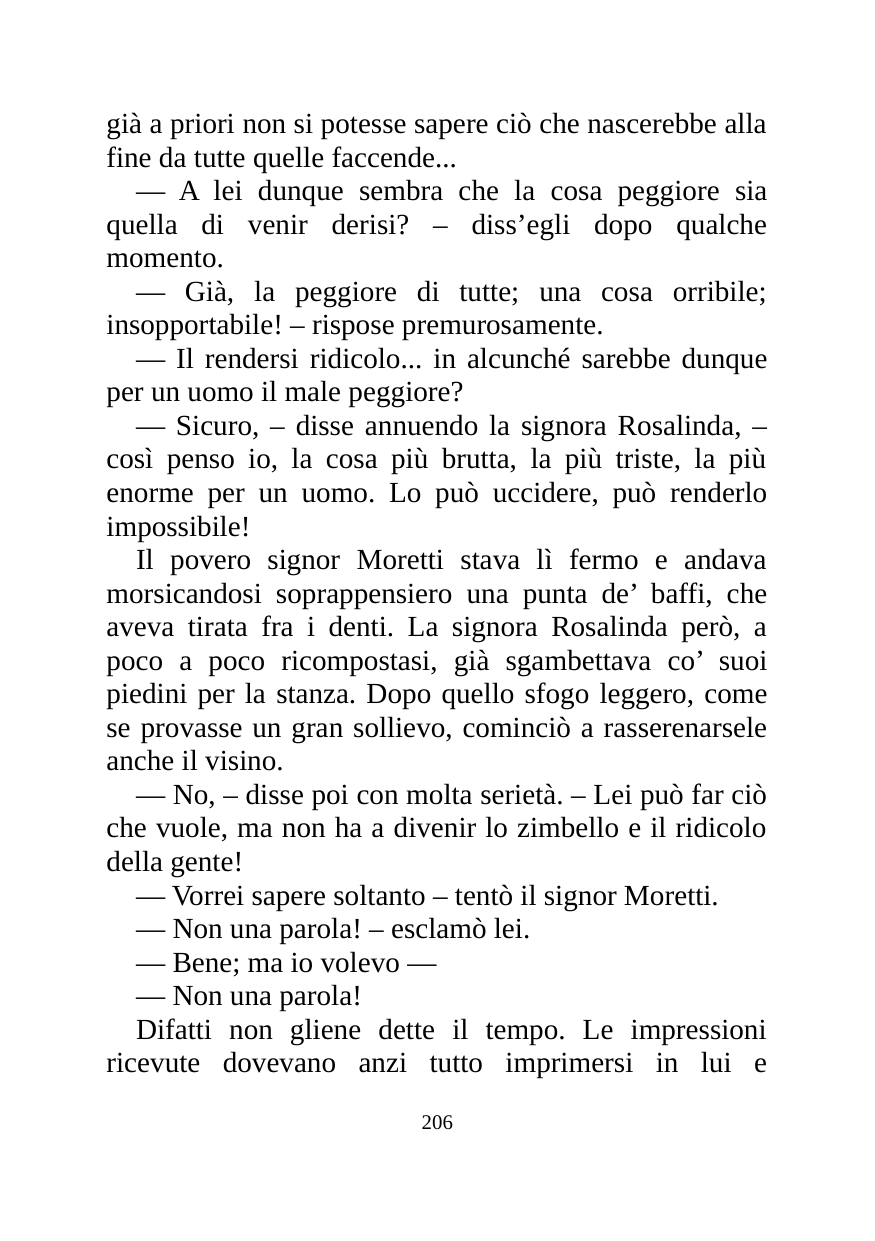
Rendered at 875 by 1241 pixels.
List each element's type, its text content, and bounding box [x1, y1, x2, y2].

text Difatti non gliene dette il tempo. Le impressioni ricevute dovevano anzi tutto imprimersi in lui e [106, 1012, 768, 1079]
text — Sicuro, – disse annuendo la signora Rosalinda, – così penso io, la cosa più brutta, la più triste, la più enorme per un uomo. Lo può uccidere, può renderlo impossibile! [106, 408, 768, 542]
text — A lei dunque sembra che la cosa peggiore sia quella di venir derisi? – diss’egli dopo qualche momento. [106, 173, 768, 274]
text — Non una parola! [106, 978, 768, 1012]
text Il povero signor Moretti stava lì fermo e andava morsicandosi soprappensiero una punta de’ baffi, che aveva tirata fra i denti. La signora Rosalinda però, a poco a poco ricompostasi, già sgambettava co’ suoi piedini per la stanza. Dopo quello sfogo leggero, come se provasse un gran sollievo, cominciò a rasserenarsele anche il visino. [106, 542, 768, 777]
text — Già, la peggiore di tutte; una cosa orribile; insopportabile! – rispose premurosamente. [106, 274, 768, 341]
text — Il rendersi ridicolo... in alcunché sarebbe dunque per un uomo il male peggiore? [106, 341, 768, 408]
text — No, – disse poi con molta serietà. – Lei può far ciò che vuole, ma non ha a divenir lo zimbello e il ridicolo della gente! [106, 777, 768, 878]
text — Non una parola! – esclamò lei. [106, 911, 768, 945]
text — Bene; ma io volevo — [106, 945, 768, 978]
text già a priori non si potesse sapere ciò che nascerebbe alla fine da tutte quelle faccende... [106, 106, 768, 173]
text — Vorrei sapere soltanto – tentò il signor Moretti. [106, 878, 768, 911]
